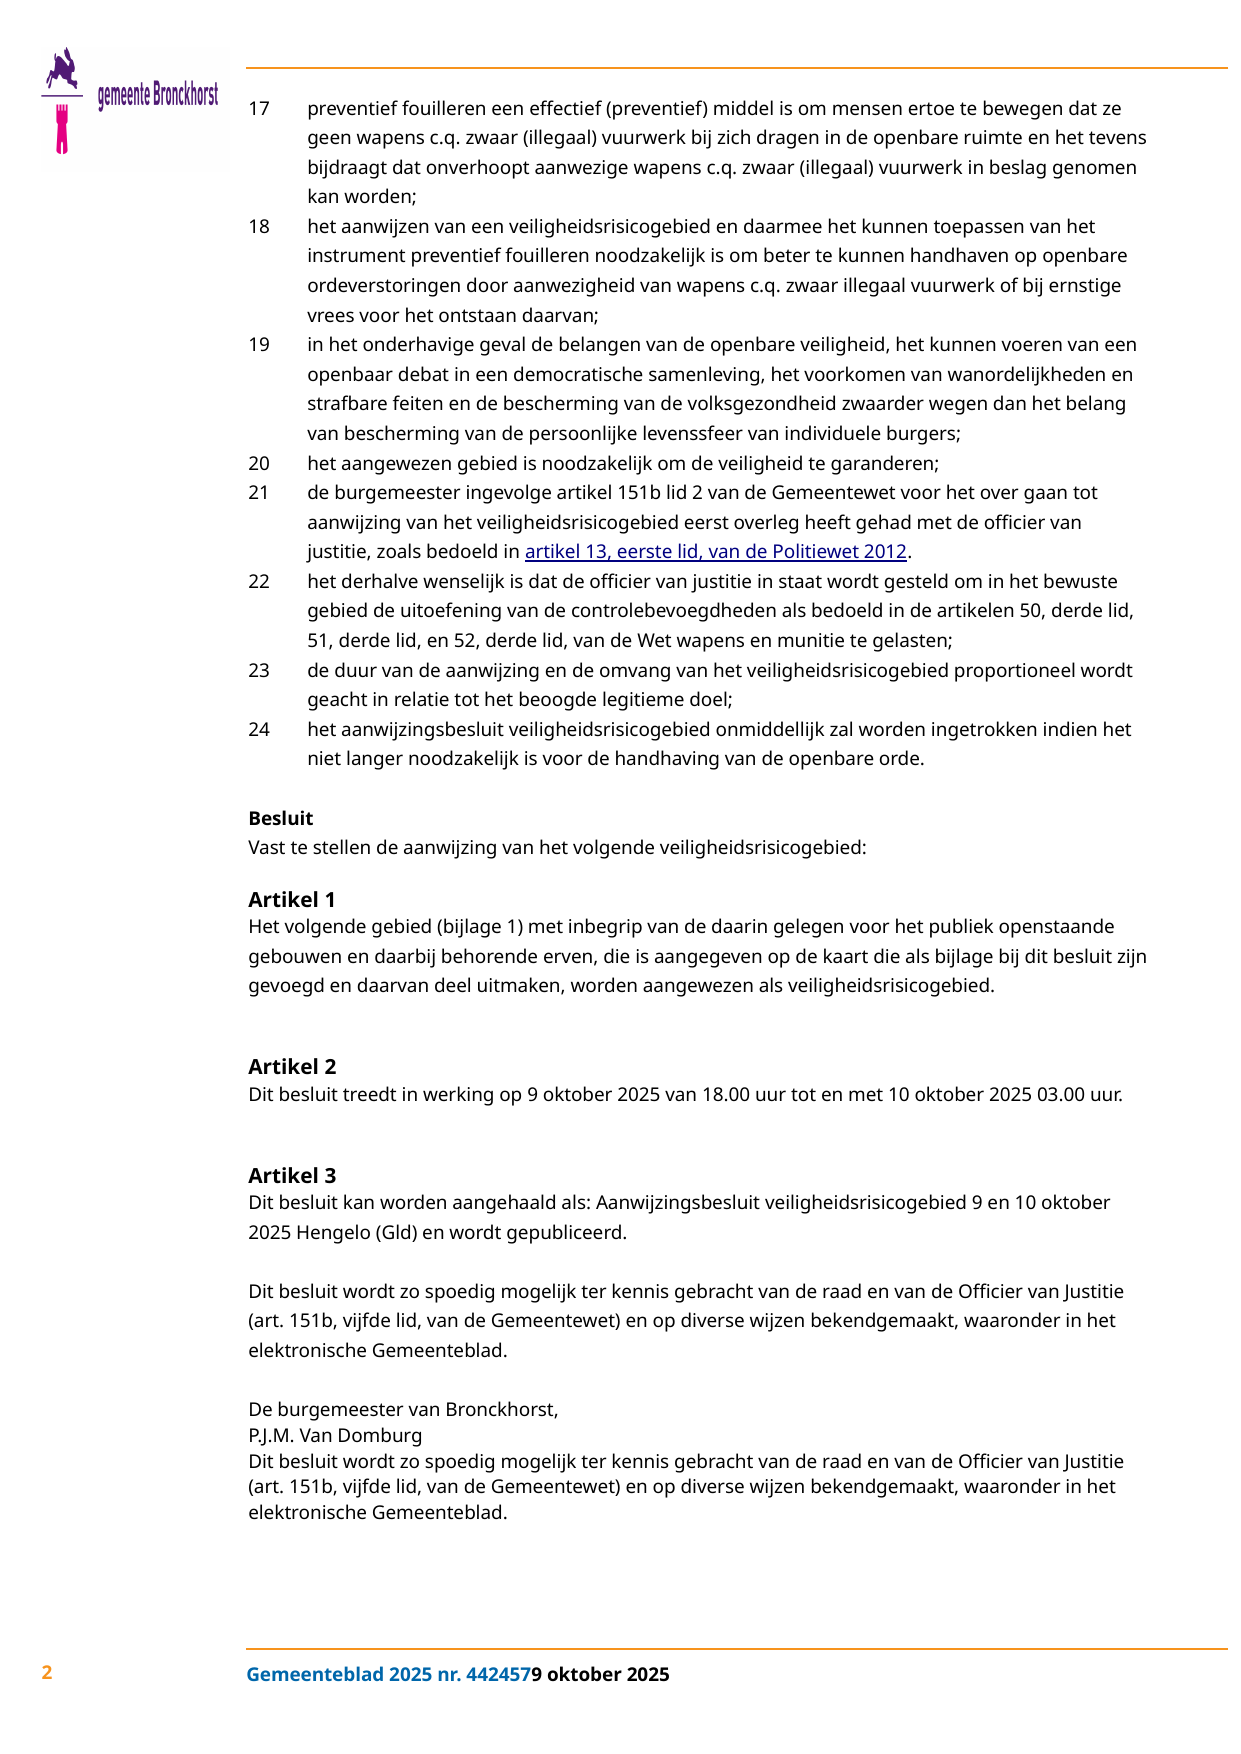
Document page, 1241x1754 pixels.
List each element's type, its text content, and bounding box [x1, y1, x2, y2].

list het aanwijzen van een veiligheidsrisicogebied en daarmee het kunnen toepassen van het instrument preventief fouilleren noodzakelijk is om beter te kunnen handhaven op openbare ordeverstoringen door aanwezigheid van wapens c.q. zwaar illegaal vuurwerk of bij ernstige vrees voor het ontstaan daarvan; [248, 213, 1152, 328]
text Dit besluit treedt in werking op 9 oktober 2025 van 18.00 uur tot en met 10 oktober 2025 03.00 uur. [248, 1081, 1152, 1107]
text De burgemeester van Bronckhorst, [248, 1396, 1152, 1422]
list het aanwijzingsbesluit veiligheidsrisicogebied onmiddellijk zal worden ingetrokken indien het niet langer noodzakelijk is voor de handhaving van de openbare orde. [248, 716, 1152, 771]
list preventief fouilleren een effectief (preventief) middel is om mensen ertoe te bewegen dat ze geen wapens c.q. zwaar (illegaal) vuurwerk bij zich dragen in de openbare ruimte en het tevens bijdraagt dat onverhoopt aanwezige wapens c.q. zwaar (illegaal) vuurwerk in beslag genomen kan worden; [248, 95, 1152, 209]
list het derhalve wenselijk is dat de officier van justitie in staat wordt gesteld om in het bewuste gebied de uitoefening van de controlebevoegdheden als bedoeld in de artikelen 50, derde lid, 51, derde lid, en 52, derde lid, van de Wet wapens en munitie te gelasten; [248, 568, 1152, 653]
text Dit besluit kan worden aangehaald als: Aanwijzingsbesluit veiligheidsrisicogebied 9 en 10 oktober 2025 Hengelo (Gld) en wordt gepubliceerd. [248, 1189, 1152, 1244]
text Dit besluit wordt zo spoedig mogelijk ter kennis gebracht van de raad en van de Officier van Justitie (art. 151b, vijfde lid, van de Gemeentewet) en op diverse wijzen bekendgemaakt, waaronder in het elektronische Gemeenteblad. [248, 1278, 1152, 1363]
list de burgemeester ingevolge artikel 151b lid 2 van de Gemeentewet voor het over gaan tot aanwijzing van het veiligheidsrisicogebied eerst overleg heeft gehad met de officier van justitie, zoals bedoeld in artikel 13, eerste lid, van de Politiewet 2012. [248, 479, 1152, 564]
picture [41, 47, 231, 172]
list in het onderhavige geval de belangen van de openbare veiligheid, het kunnen voeren van een openbaar debat in een democratische samenleving, het voorkomen van wanordelijkheden en strafbare feiten en de bescherming van de volksgezondheid zwaarder wegen dan het belang van bescherming van de persoonlijke levenssfeer van individuele burgers; [248, 331, 1152, 446]
text Besluit [248, 805, 1152, 831]
list de duur van de aanwijzing en de omvang van het veiligheidsrisicogebied proportioneel wordt geacht in relatie tot het beoogde legitieme doel; [248, 657, 1152, 712]
text Artikel 3 [248, 1161, 1152, 1189]
text P.J.M. Van Domburg [248, 1422, 1152, 1448]
text Artikel 2 [248, 1052, 1152, 1081]
list het aangewezen gebied is noodzakelijk om de veiligheid te garanderen; [248, 450, 1152, 476]
text Artikel 1 [248, 885, 1152, 913]
text Het volgende gebied (bijlage 1) met inbegrip van de daarin gelegen voor het publiek openstaande gebouwen en daarbij behorende erven, die is aangegeven op de kaart die als bijlage bij dit besluit zijn gevoegd en daarvan deel uitmaken, worden aangewezen als veiligheidsrisicogebied. [248, 913, 1152, 998]
text Vast te stellen de aanwijzing van het volgende veiligheidsrisicogebied: [248, 834, 1152, 860]
text Dit besluit wordt zo spoedig mogelijk ter kennis gebracht van de raad en van de Officier van Justitie (art. 151b, vijfde lid, van de Gemeentewet) en op diverse wijzen bekendgemaakt, waaronder in het elektronische Gemeenteblad. [248, 1448, 1152, 1525]
